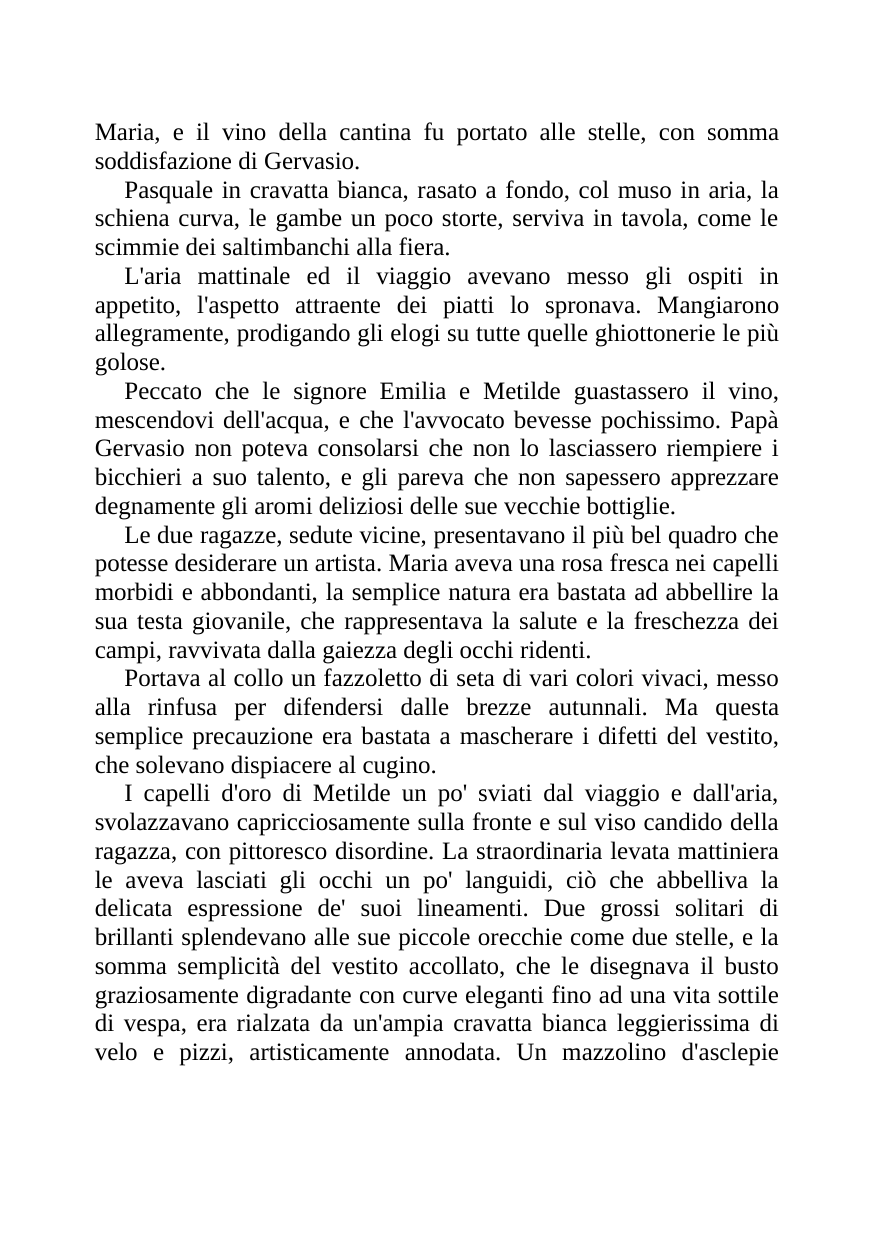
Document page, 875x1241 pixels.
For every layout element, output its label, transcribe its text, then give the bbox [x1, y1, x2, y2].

text Le due ragazze, sedute vicine, presentavano il più bel quadro che potesse desiderare un artista. Maria aveva una rosa fresca nei capelli morbidi e abbondanti, la semplice natura era bastata ad abbellire la sua testa giovanile, che rappresentava la salute e la freschezza dei campi, ravvivata dalla gaiezza degli occhi ridenti. [94, 520, 779, 663]
text I capelli d'oro di Metilde un po' sviati dal viaggio e dall'aria, svolazzavano capricciosamente sulla fronte e sul viso candido della ragazza, con pittoresco disordine. La straordinaria levata mattiniera le aveva lasciati gli occhi un po' languidi, ciò che abbelliva la delicata espressione de' suoi lineamenti. Due grossi solitari di brillanti splendevano alle sue piccole orecchie come due stelle, e la somma semplicità del vestito accollato, che le disegnava il busto graziosamente digradante con curve eleganti fino ad una vita sottile di vespa, era rialzata da un'ampia cravatta bianca leggierissima di velo e pizzi, artisticamente annodata. Un mazzolino d'asclepie [94, 778, 779, 1066]
text Pasquale in cravatta bianca, rasato a fondo, col muso in aria, la schiena curva, le gambe un poco storte, serviva in tavola, come le scimmie dei saltimbanchi alla fiera. [94, 175, 779, 261]
text L'aria mattinale ed il viaggio avevano messo gli ospiti in appetito, l'aspetto attraente dei piatti lo spronava. Mangiarono allegramente, prodigando gli elogi su tutte quelle ghiottonerie le più golose. [94, 261, 779, 376]
text Peccato che le signore Emilia e Metilde guastassero il vino, mescendovi dell'acqua, e che l'avvocato bevesse pochissimo. Papà Gervasio non poteva consolarsi che non lo lasciassero riempiere i bicchieri a suo talento, e gli pareva che non sapessero apprezzare degnamente gli aromi deliziosi delle sue vecchie bottiglie. [94, 376, 779, 520]
text Maria, e il vino della cantina fu portato alle stelle, con somma soddisfazione di Gervasio. [94, 117, 779, 175]
text Portava al collo un fazzoletto di seta di vari colori vivaci, messo alla rinfusa per difendersi dalle brezze autunnali. Ma questa semplice precauzione era bastata a mascherare i difetti del vestito, che solevano dispiacere al cugino. [94, 663, 779, 778]
